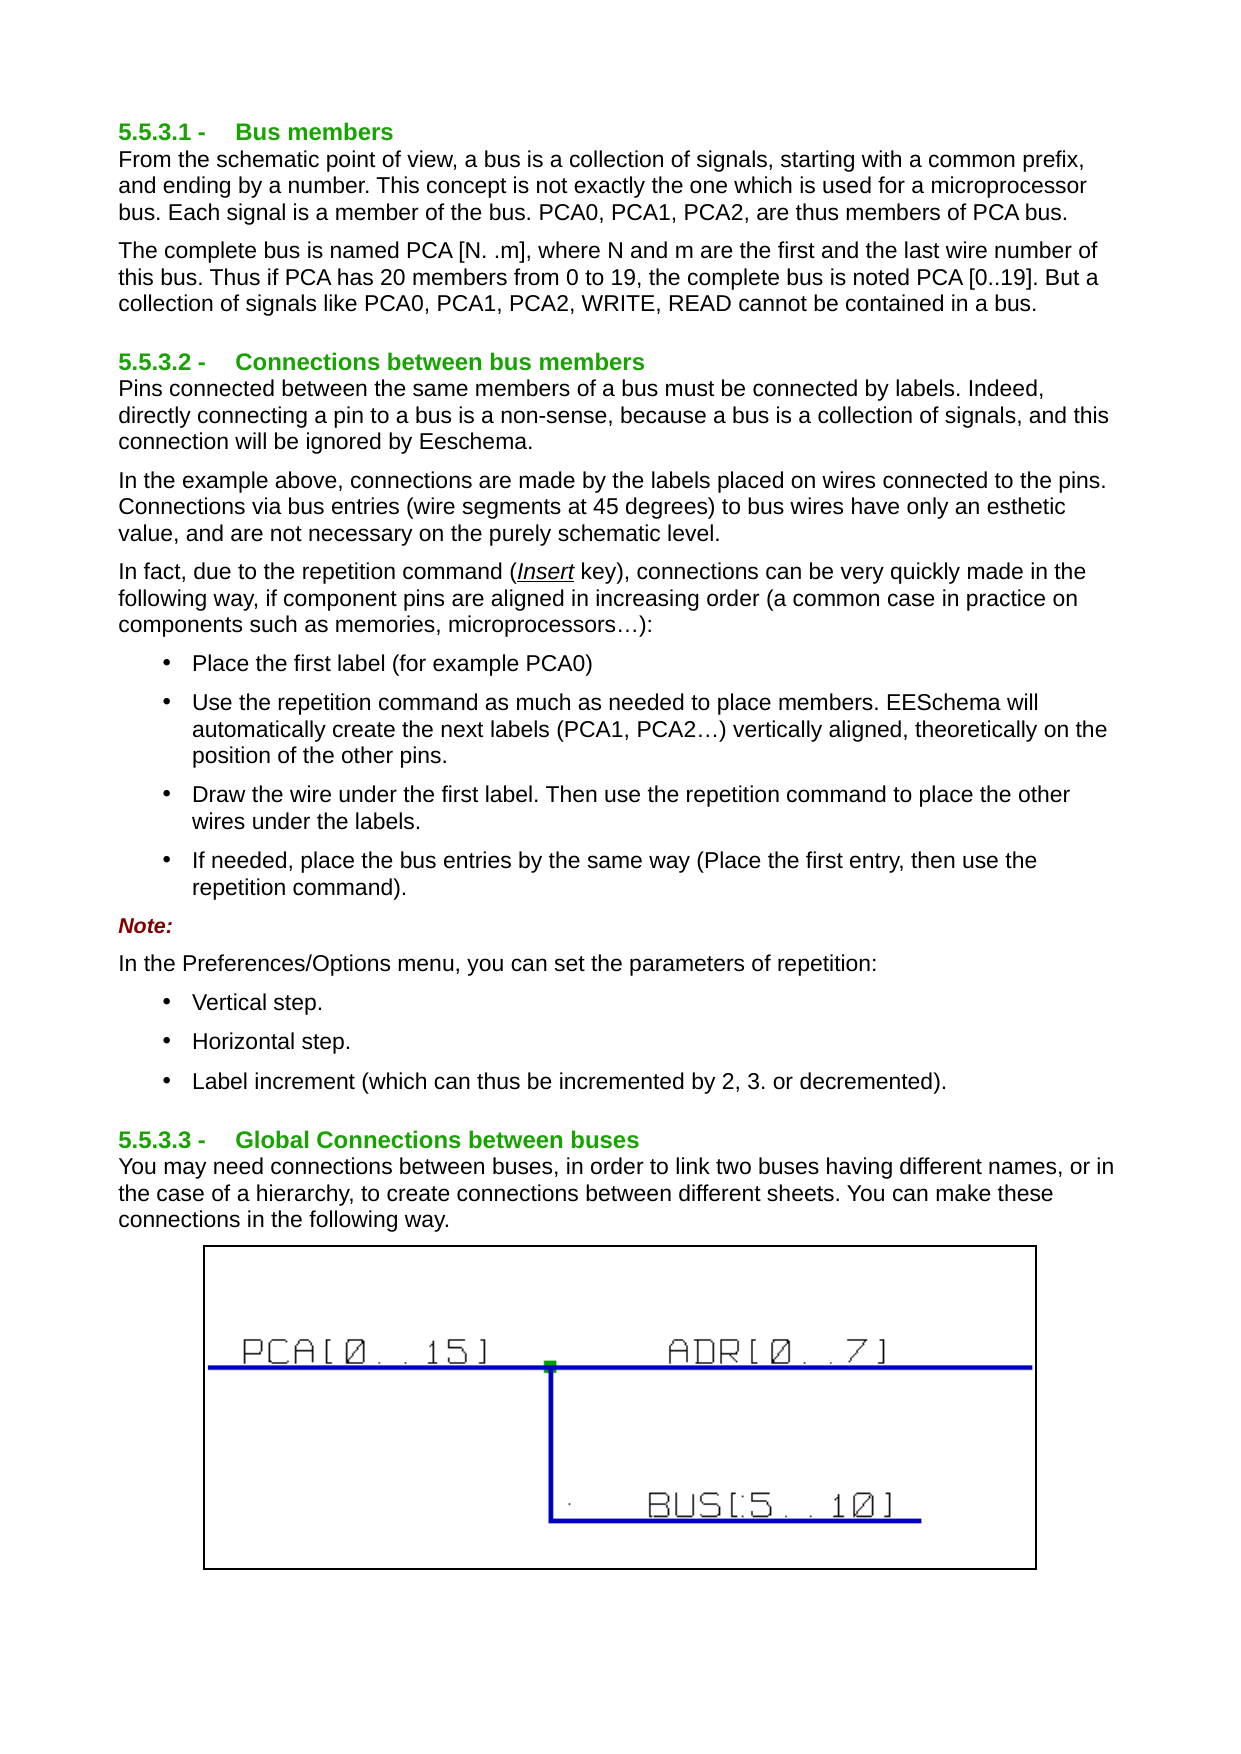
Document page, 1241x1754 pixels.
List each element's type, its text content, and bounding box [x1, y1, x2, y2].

list Vertical step. [162, 989, 1122, 1016]
list Place the first label (for example PCA0) [162, 650, 1122, 677]
text From the schematic point of view, a bus is a collection of signals, starting with a common prefix, and ending by a number. This concept is not exactly the one which is used for a microprocessor bus. Each signal is a member of the bus. PCA0, PCA1, PCA2, are thus members of PCA bus. [118, 146, 1122, 225]
list Horizontal step. [162, 1028, 1122, 1055]
list If needed, place the bus entries by the same way (Place the first entry, then use the repetition command). [162, 847, 1122, 900]
text In the Preferences/Options menu, you can set the parameters of repetition: [118, 950, 1122, 976]
list Label increment (which can thus be incremented by 2, 3. or decremented). [162, 1068, 1122, 1094]
subtitle Bus members [118, 118, 1122, 146]
text You may need connections between buses, in order to link two buses having different names, or in the case of a hierarchy, to create connections between different sheets. You can make these connections in the following way. [118, 1153, 1122, 1232]
text In the example above, connections are made by the labels placed on wires connected to the pins. Connections via bus entries (wire segments at 45 degrees) to bus wires have only an esthetic value, and are not necessary on the purely schematic level. [118, 467, 1122, 546]
subtitle Global Connections between buses [118, 1126, 1122, 1153]
text Pins connected between the same members of a bus must be connected by labels. Indeed, directly connecting a pin to a bus is a non-sense, because a bus is a collection of signals, and this connection will be ignored by Eeschema. [118, 375, 1122, 454]
text Note: [118, 913, 1122, 937]
text In fact, due to the repetition command (Insert key), connections can be very quickly made in the following way, if component pins are aligned in increasing order (a common case in practice on components such as memories, microprocessors…): [118, 558, 1122, 637]
list Draw the wire under the first label. Then use the repetition command to place the other wires under the labels. [162, 781, 1122, 834]
subtitle Connections between bus members [118, 348, 1122, 375]
text The complete bus is named PCA [N. .m], where N and m are the first and the last wire number of this bus. Thus if PCA has 20 members from 0 to 19, the complete bus is noted PCA [0..19]. But a collection of signals like PCA0, PCA1, PCA2, WRITE, READ cannot be contained in a bus. [118, 237, 1122, 316]
list Use the repetition command as much as needed to place members. EESchema will automatically create the next labels (PCA1, PCA2…) vertically aligned, theoretically on the position of the other pins. [162, 689, 1122, 769]
